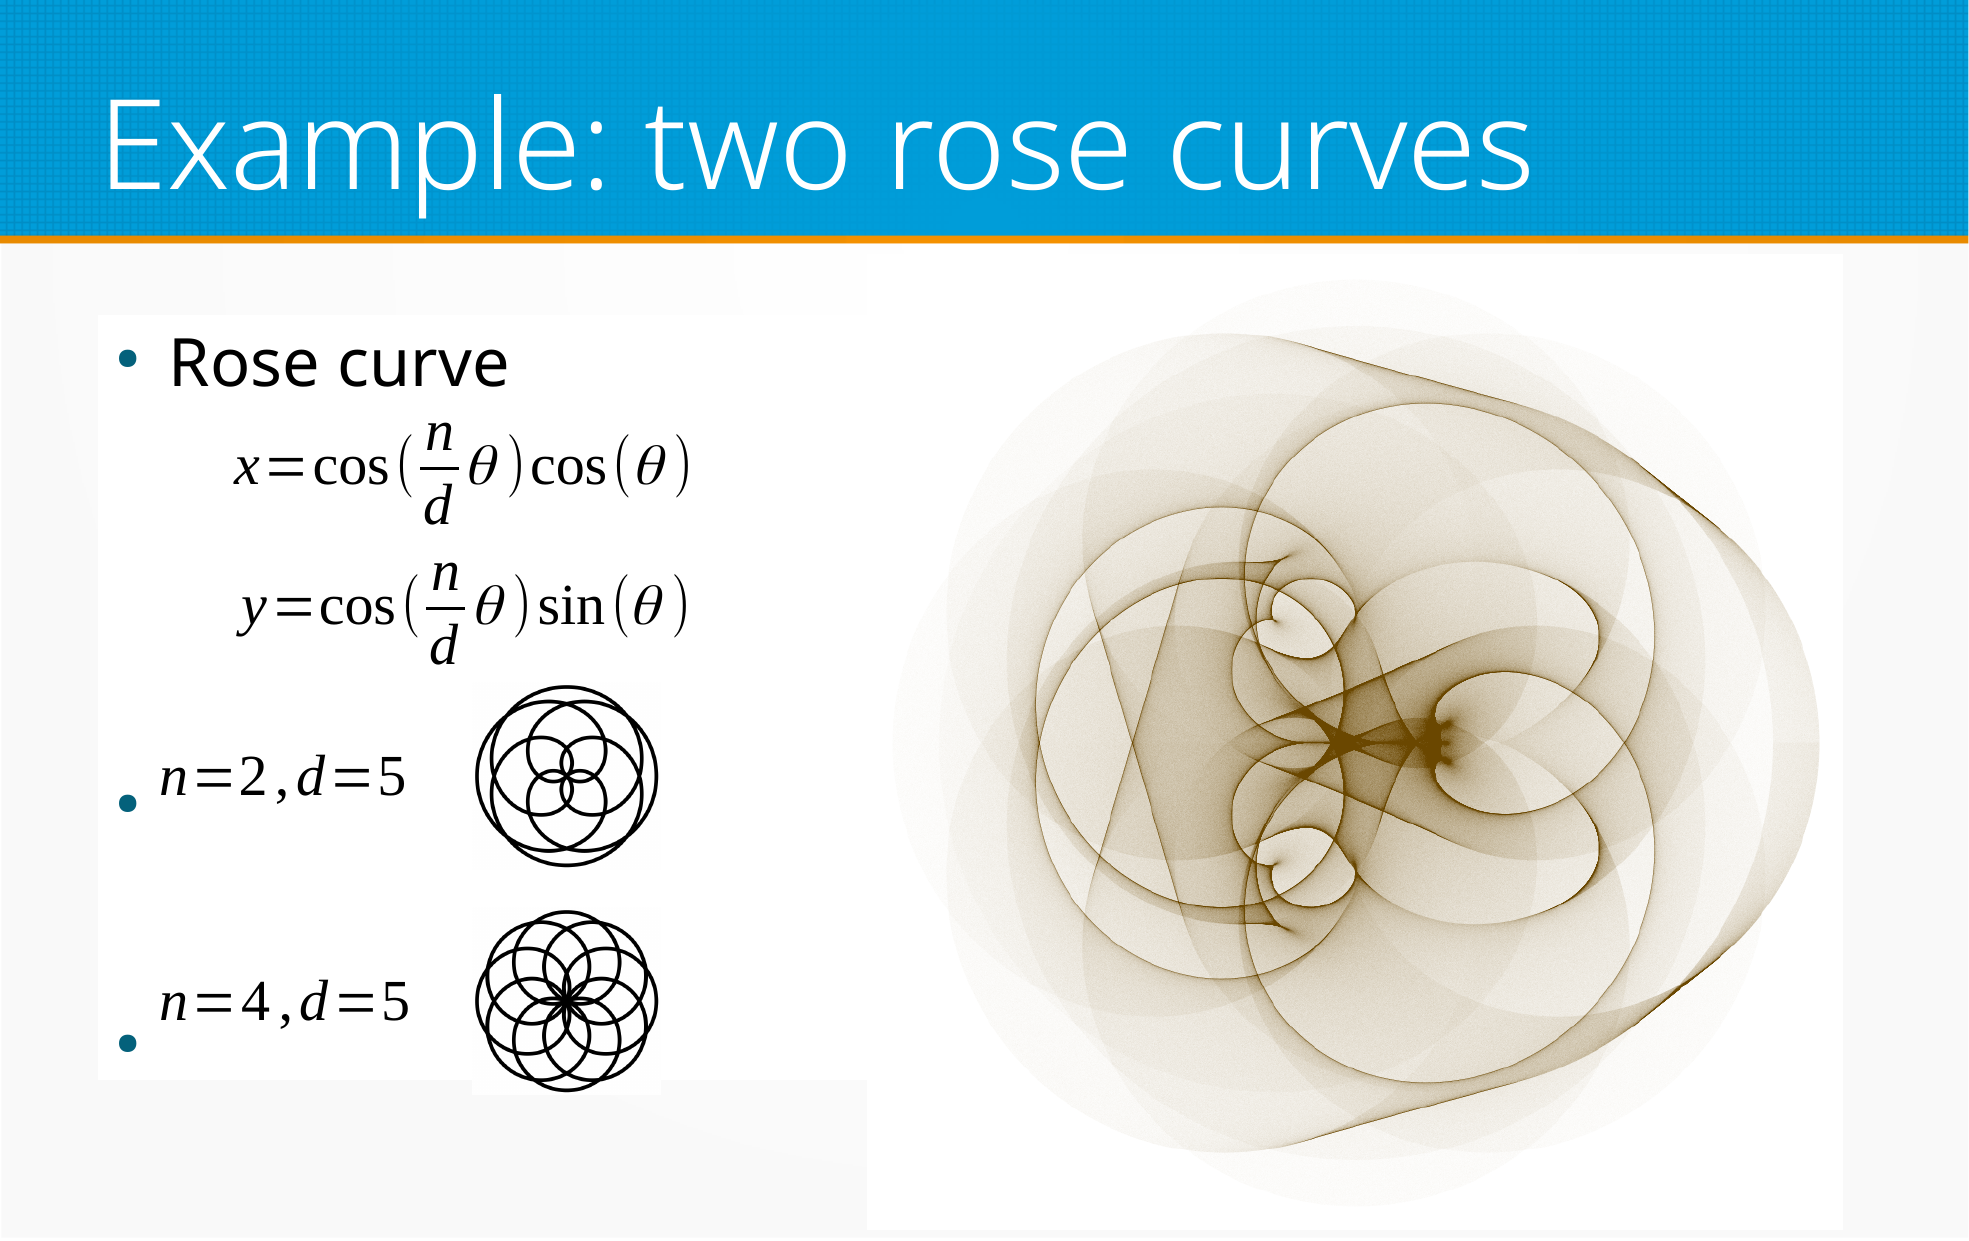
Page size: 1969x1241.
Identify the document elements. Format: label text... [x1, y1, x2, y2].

chart [153, 744, 413, 809]
title Example: two rose curves [98, 19, 1870, 227]
chart [153, 969, 417, 1034]
list Rose curve [98, 314, 867, 1080]
chart [225, 399, 700, 677]
picture [0, 236, 1969, 1241]
